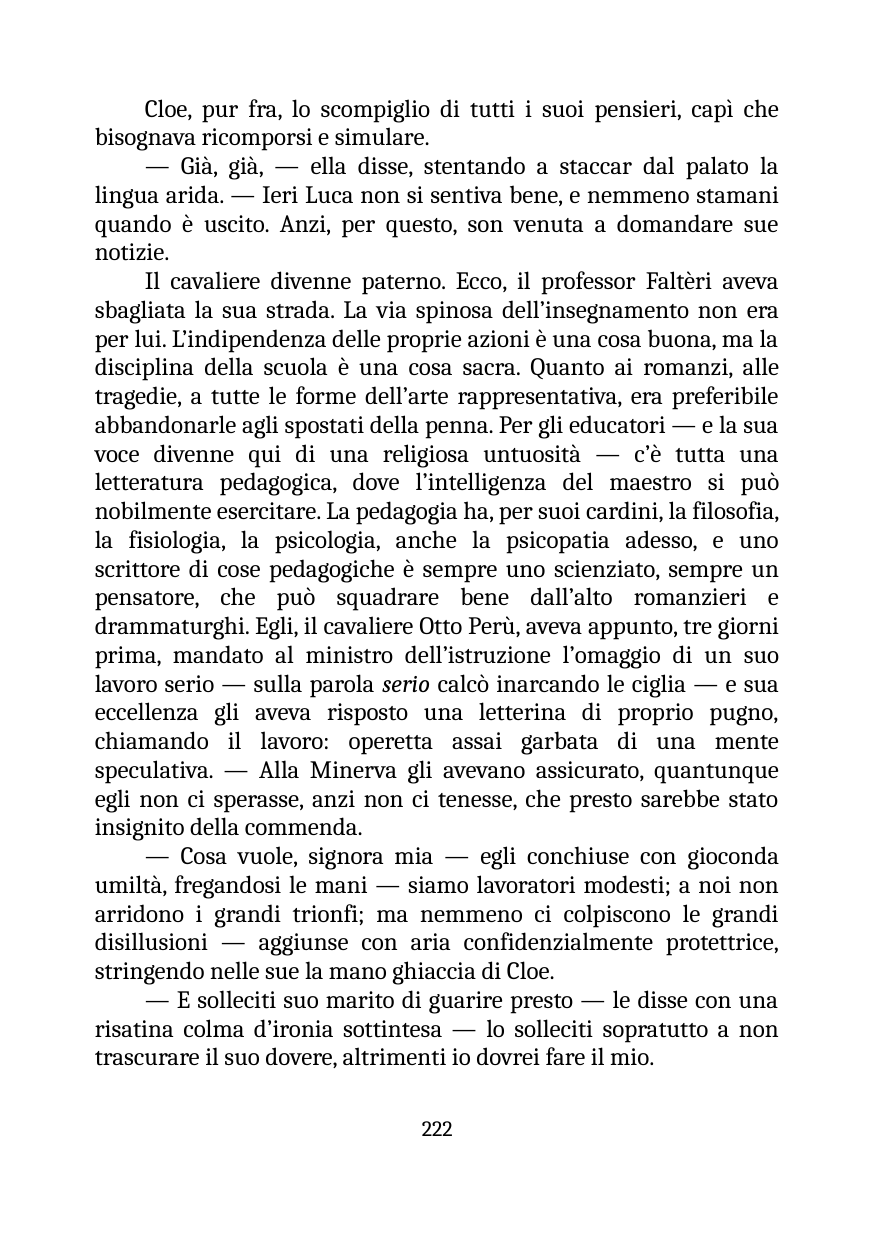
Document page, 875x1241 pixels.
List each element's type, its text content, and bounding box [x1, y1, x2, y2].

text — E solleciti suo marito di guarire presto — le disse con una risatina colma d’ironia sottintesa — lo solleciti sopratutto a non trascurare il suo dovere, altrimenti io dovrei fare il mio. [94, 986, 779, 1072]
text Cloe, pur fra, lo scompiglio di tutti i suoi pensieri, capì che bisognava ricomporsi e simulare. [94, 94, 779, 152]
text Il cavaliere divenne paterno. Ecco, il professor Faltèri aveva sbagliata la sua strada. La via spinosa dell’insegnamento non era per lui. L’indipendenza delle proprie azioni è una cosa buona, ma la disciplina della scuola è una cosa sacra. Quanto ai romanzi, alle tragedie, a tutte le forme dell’arte rappresentativa, era preferibile abbandonarle agli spostati della penna. Per gli educatori — e la sua voce divenne qui di una religiosa untuosità — c’è tutta una letteratura pedagogica, dove l’intelligenza del maestro si può nobilmente esercitare. La pedagogia ha, per suoi cardini, la filosofia, la fisiologia, la psicologia, anche la psicopatia adesso, e uno scrittore di cose pedagogiche è sempre uno scienziato, sempre un pensatore, che può squadrare bene dall’alto romanzieri e drammaturghi. Egli, il cavaliere Otto Perù, aveva appunto, tre giorni prima, mandato al ministro dell’istruzione l’omaggio di un suo lavoro serio — sulla parola serio calcò inarcando le ciglia — e sua eccellenza gli aveva risposto una letterina di proprio pugno, chiamando il lavoro: operetta assai garbata di una mente speculativa. — Alla Minerva gli avevano assicurato, quantunque egli non ci sperasse, anzi non ci tenesse, che presto sarebbe stato insignito della commenda. [94, 267, 779, 842]
text — Cosa vuole, signora mia — egli conchiuse con gioconda umiltà, fregandosi le mani — siamo lavoratori modesti; a noi non arridono i grandi trionfi; ma nemmeno ci colpiscono le grandi disillusioni — aggiunse con aria confidenzialmente protettrice, stringendo nelle sue la mano ghiaccia di Cloe. [94, 842, 779, 986]
text — Già, già, — ella disse, stentando a staccar dal palato la lingua arida. — Ieri Luca non si sentiva bene, e nemmeno stamani quando è uscito. Anzi, per questo, son venuta a domandare sue notizie. [94, 152, 779, 267]
